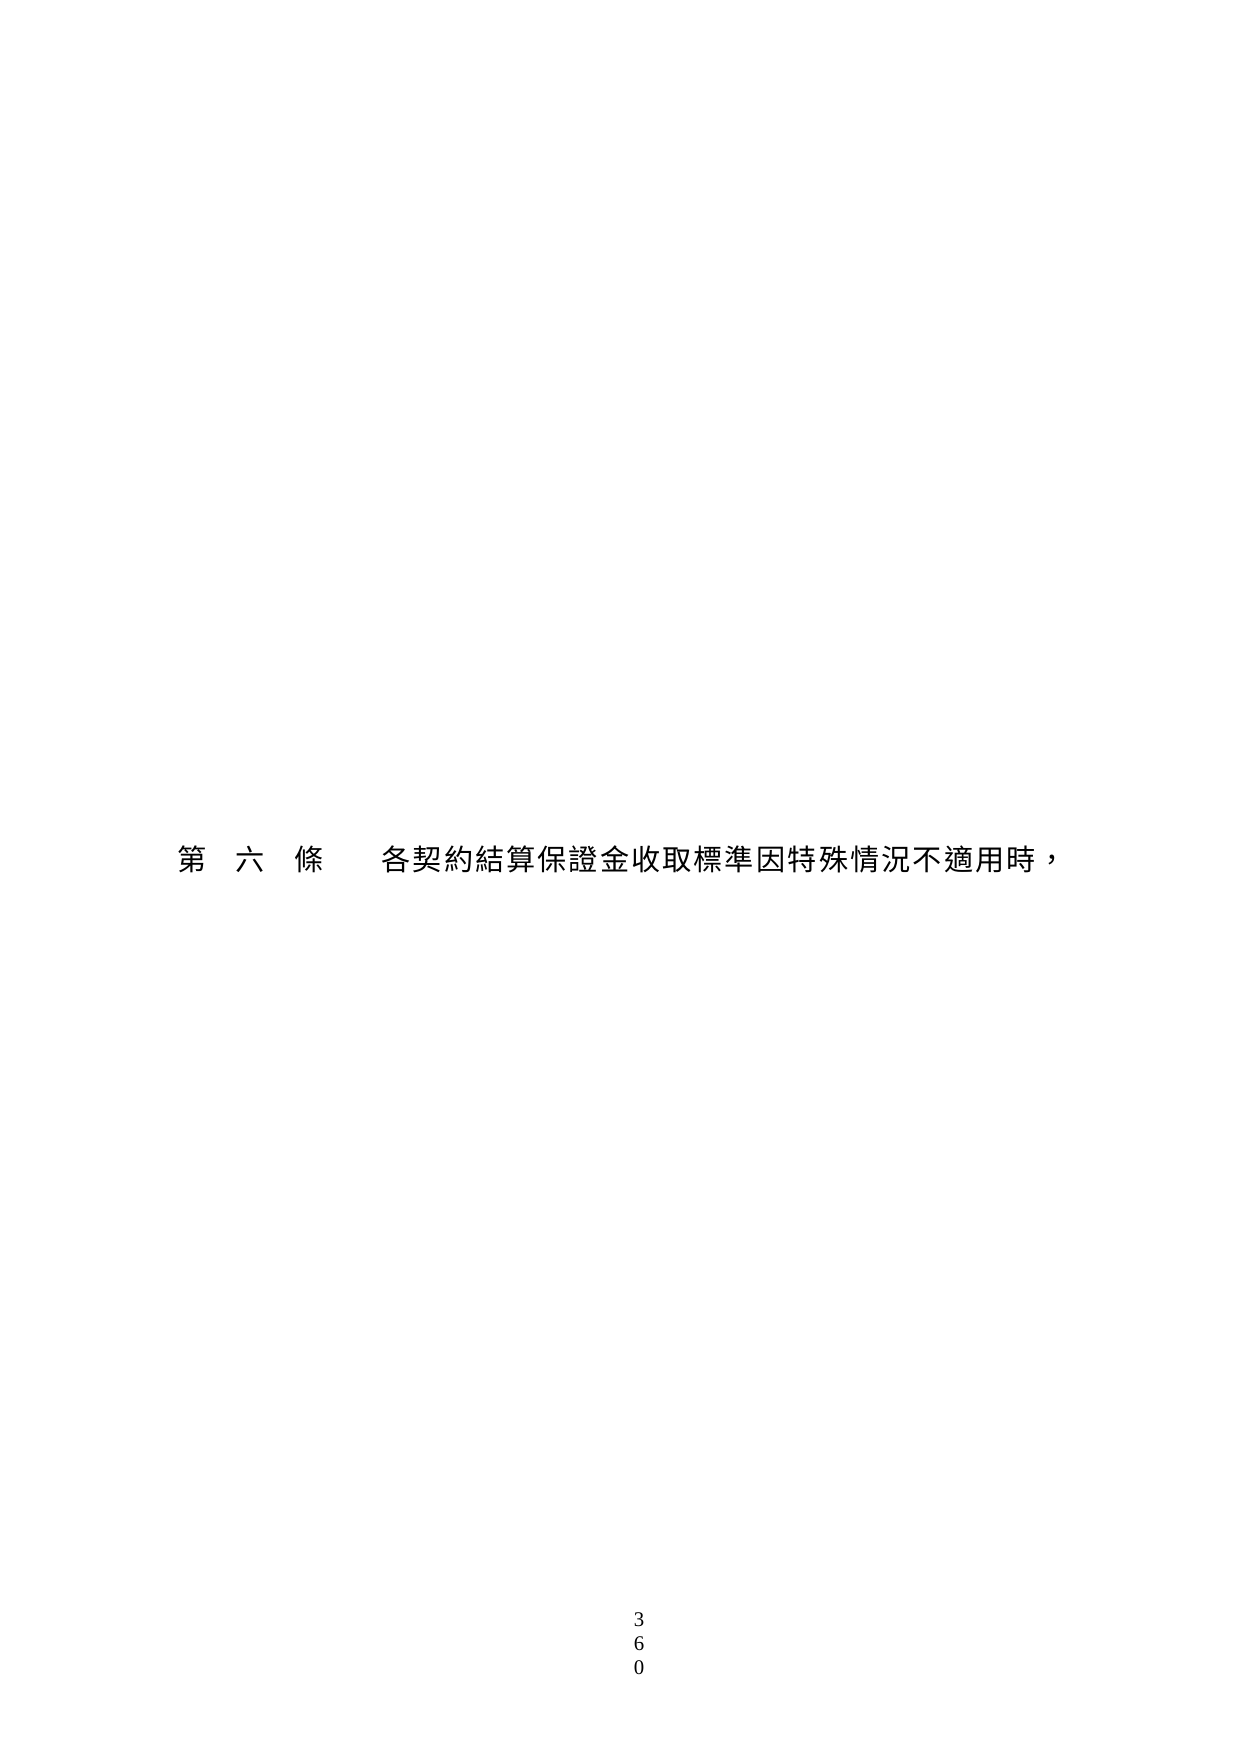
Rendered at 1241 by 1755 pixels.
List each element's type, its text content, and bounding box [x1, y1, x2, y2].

text 第 六 條 各契約結算保證金收取標準因特殊情況不適用時， [177, 816, 1093, 879]
